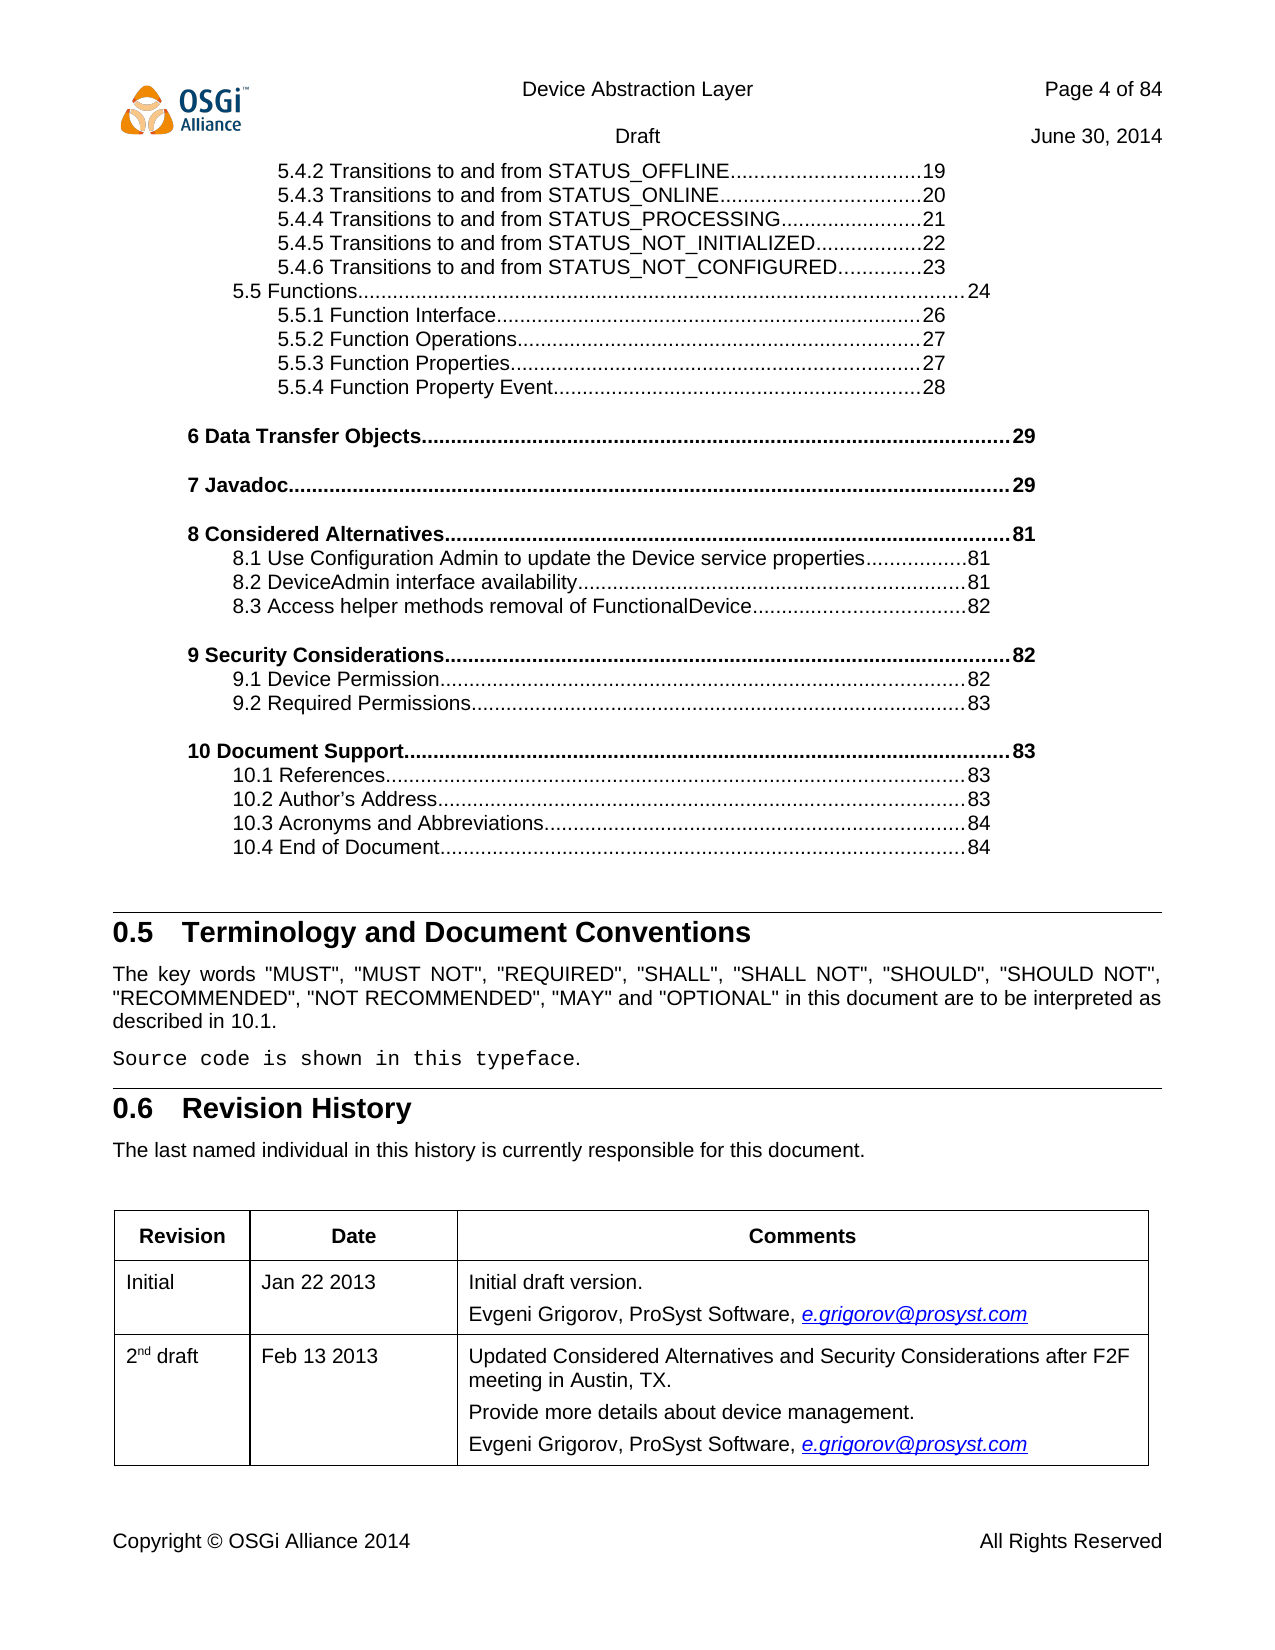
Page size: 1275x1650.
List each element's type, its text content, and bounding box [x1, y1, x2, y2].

text 8.3 Access helper methods removal of FunctionalDevice 82 [232, 593, 1162, 617]
text 5.5.4 Function Property Event 28 [277, 375, 1162, 399]
text 8.1 Use Configuration Admin to update the Device service properties 81 [232, 546, 1162, 569]
text 10.2 Author’s Address 83 [232, 787, 1162, 811]
table_header Comments [458, 1211, 1148, 1260]
text 5.4.3 Transitions to and from STATUS_ONLINE 20 [277, 183, 1162, 207]
text 9.1 Device Permission 82 [232, 666, 1162, 690]
text 5.4.6 Transitions to and from STATUS_NOT_CONFIGURED 23 [277, 255, 1162, 279]
table_cell Feb 13 2013 [251, 1335, 457, 1464]
table_cell Initial draft version. Evgeni Grigorov, ProSyst Software, e.grigorov@prosyst.com [458, 1261, 1148, 1334]
text 7 Javadoc 29 [187, 473, 1162, 497]
text The last named individual in this history is currently responsible for this document. [112, 1137, 1162, 1161]
text The key words "MUST", "MUST NOT", "REQUIRED", "SHALL", "SHALL NOT", "SHOULD", "SHOULD NOT", "RECOMMENDED", "NOT RECOMMENDED", "MAY" and "OPTIONAL" in this document are to be interpreted as described in 10.1. [112, 961, 1162, 1033]
text 8.2 DeviceAdmin interface availability 81 [232, 569, 1162, 593]
subtitle Revision History [112, 1089, 1162, 1125]
text 5.5.3 Function Properties 27 [277, 351, 1162, 375]
picture [113, 78, 257, 142]
table_cell Jan 22 2013 [251, 1261, 457, 1334]
table_cell Updated Considered Alternatives and Security Considerations after F2F meeting in Austin, TX. Provide more details about device management. Evgeni Grigorov, ProSyst Software, e.grigorov@prosyst.com [458, 1335, 1148, 1464]
text 5.4.4 Transitions to and from STATUS_PROCESSING 21 [277, 207, 1162, 231]
text 5.5.2 Function Operations 27 [277, 327, 1162, 351]
text 8 Considered Alternatives 81 [187, 522, 1162, 546]
text 5.4.2 Transitions to and from STATUS_OFFLINE 19 [277, 159, 1162, 183]
text 5.5 Functions 24 [232, 279, 1162, 303]
text 10.4 End of Document 84 [232, 835, 1162, 859]
text 5.5.1 Function Interface 26 [277, 303, 1162, 327]
text 10 Document Support 83 [187, 739, 1162, 763]
text 9.2 Required Permissions 83 [232, 690, 1162, 714]
text 9 Security Considerations 82 [187, 642, 1162, 666]
table_header Date [251, 1211, 457, 1260]
table_header Revision [115, 1211, 249, 1260]
table_cell Initial [115, 1261, 249, 1334]
table_cell 2nd draft [115, 1335, 249, 1464]
text 5.4.5 Transitions to and from STATUS_NOT_INITIALIZED 22 [277, 231, 1162, 255]
text 6 Data Transfer Objects 29 [187, 424, 1162, 448]
text Source code is shown in this typeface. [112, 1046, 1162, 1072]
text 10.3 Acronyms and Abbreviations 84 [232, 811, 1162, 835]
subtitle Terminology and Document Conventions [112, 913, 1162, 949]
text 10.1 References 83 [232, 763, 1162, 787]
